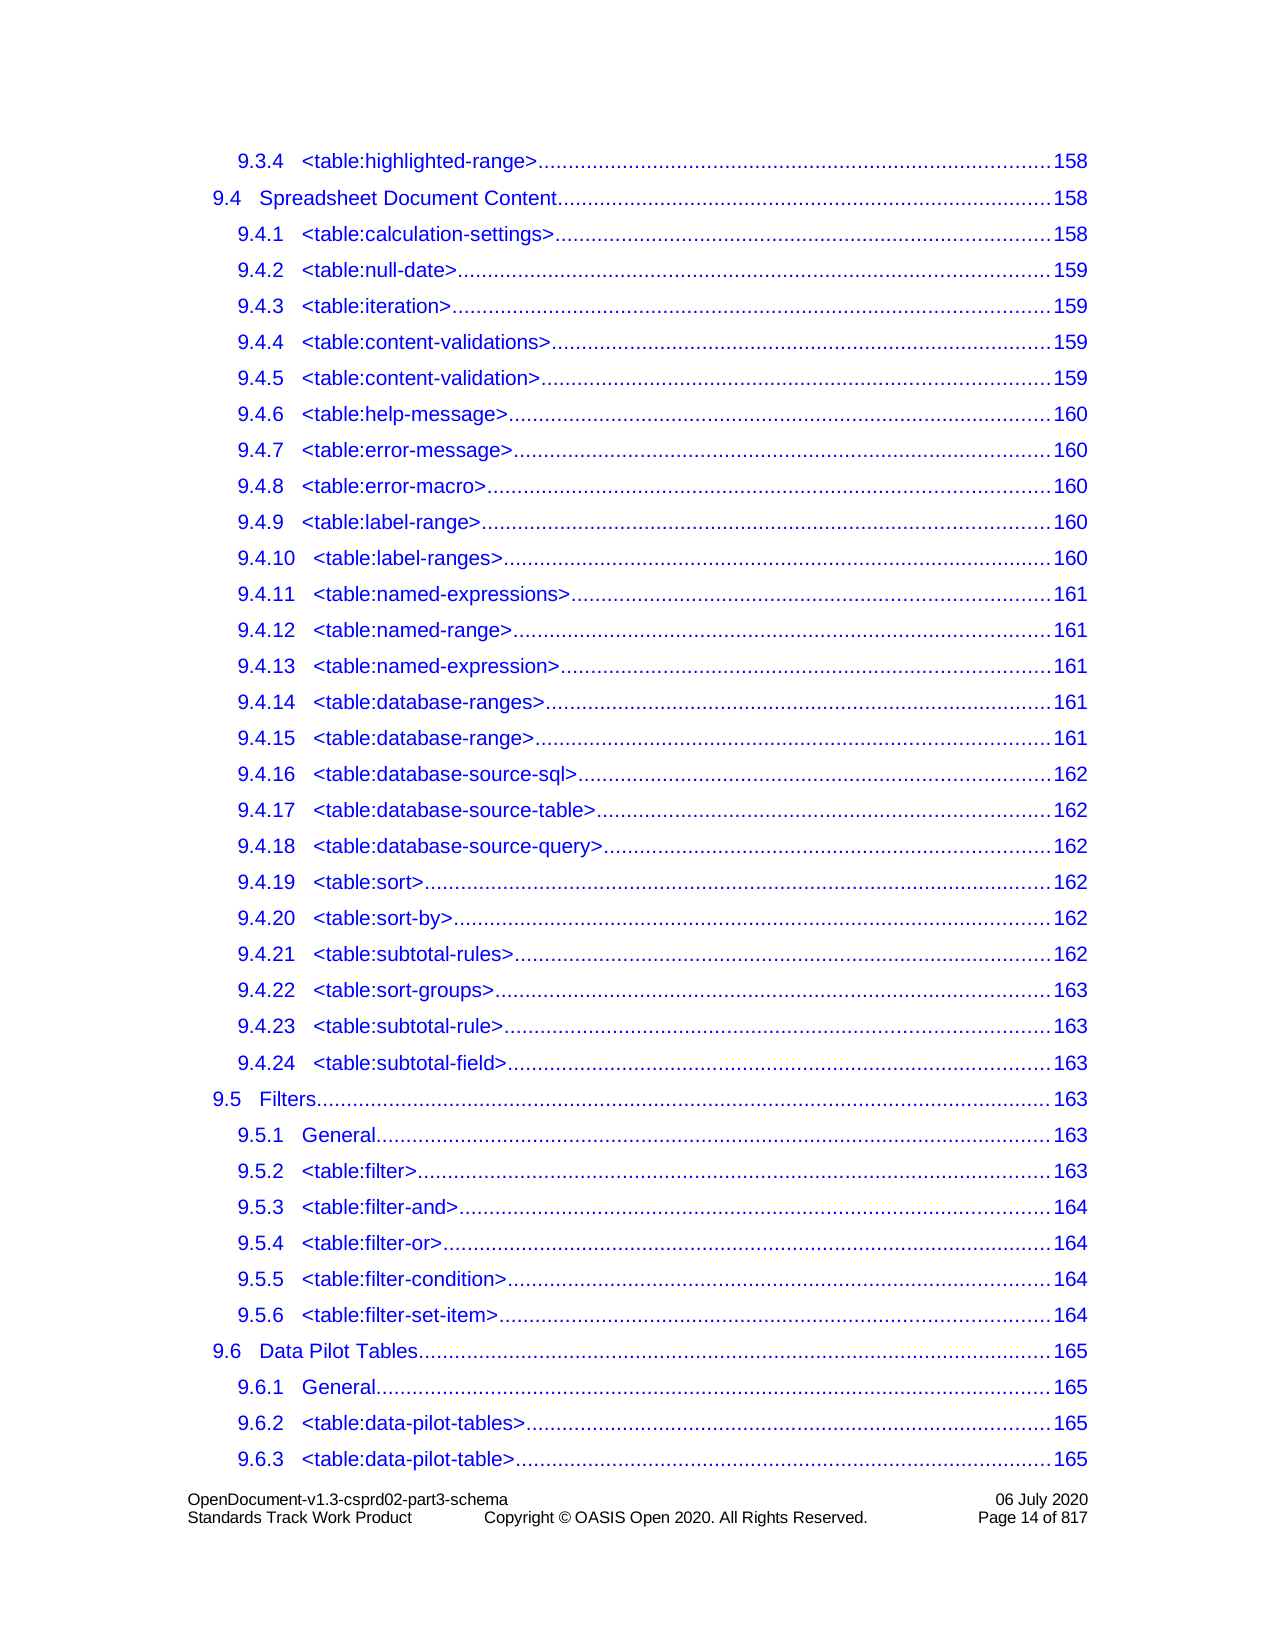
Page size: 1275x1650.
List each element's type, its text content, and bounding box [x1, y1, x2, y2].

text 9.5.2 <table:filter> 163 [237, 1159, 1088, 1183]
text 9.4.14 <table:database-ranges> 161 [237, 691, 1088, 714]
text 9.4.23 <table:subtotal-rule> 163 [237, 1015, 1088, 1038]
text 9.6.3 <table:data-pilot-table> 165 [237, 1447, 1088, 1471]
text 9.6.1 General 165 [237, 1375, 1088, 1399]
text 9.4.13 <table:named-expression> 161 [237, 654, 1088, 678]
text 9.4.5 <table:content-validation> 159 [237, 366, 1088, 390]
text 9.4.16 <table:database-source-sql> 162 [237, 763, 1088, 786]
text 9.4.22 <table:sort-groups> 163 [237, 979, 1088, 1002]
text 9.4.11 <table:named-expressions> 161 [237, 582, 1088, 606]
text 9.4.6 <table:help-message> 160 [237, 402, 1088, 426]
text 9.3.4 <table:highlighted-range> 158 [237, 150, 1088, 173]
text 9.4.20 <table:sort-by> 162 [237, 907, 1088, 930]
text 9.5.6 <table:filter-set-item> 164 [237, 1303, 1088, 1327]
text 9.5.3 <table:filter-and> 164 [237, 1195, 1088, 1219]
text 9.4 Spreadsheet Document Content 158 [212, 186, 1088, 209]
text 9.4.15 <table:database-range> 161 [237, 727, 1088, 750]
text 9.6 Data Pilot Tables 165 [212, 1339, 1088, 1363]
text 9.4.1 <table:calculation-settings> 158 [237, 222, 1088, 246]
text 9.4.21 <table:subtotal-rules> 162 [237, 943, 1088, 966]
text 9.6.2 <table:data-pilot-tables> 165 [237, 1411, 1088, 1435]
text 9.4.2 <table:null-date> 159 [237, 258, 1088, 282]
text 9.4.9 <table:label-range> 160 [237, 510, 1088, 534]
text 9.4.7 <table:error-message> 160 [237, 438, 1088, 462]
text 9.5.4 <table:filter-or> 164 [237, 1231, 1088, 1255]
text 9.4.8 <table:error-macro> 160 [237, 474, 1088, 498]
text 9.4.19 <table:sort> 162 [237, 871, 1088, 894]
text 9.4.24 <table:subtotal-field> 163 [237, 1051, 1088, 1074]
text 9.4.17 <table:database-source-table> 162 [237, 799, 1088, 822]
text 9.4.12 <table:named-range> 161 [237, 618, 1088, 642]
text 9.4.4 <table:content-validations> 159 [237, 330, 1088, 354]
text 9.4.18 <table:database-source-query> 162 [237, 835, 1088, 858]
text 9.5.5 <table:filter-condition> 164 [237, 1267, 1088, 1291]
text 9.5.1 General 163 [237, 1123, 1088, 1147]
text 9.5 Filters 163 [212, 1087, 1088, 1111]
text 9.4.3 <table:iteration> 159 [237, 294, 1088, 318]
text 9.4.10 <table:label-ranges> 160 [237, 546, 1088, 570]
